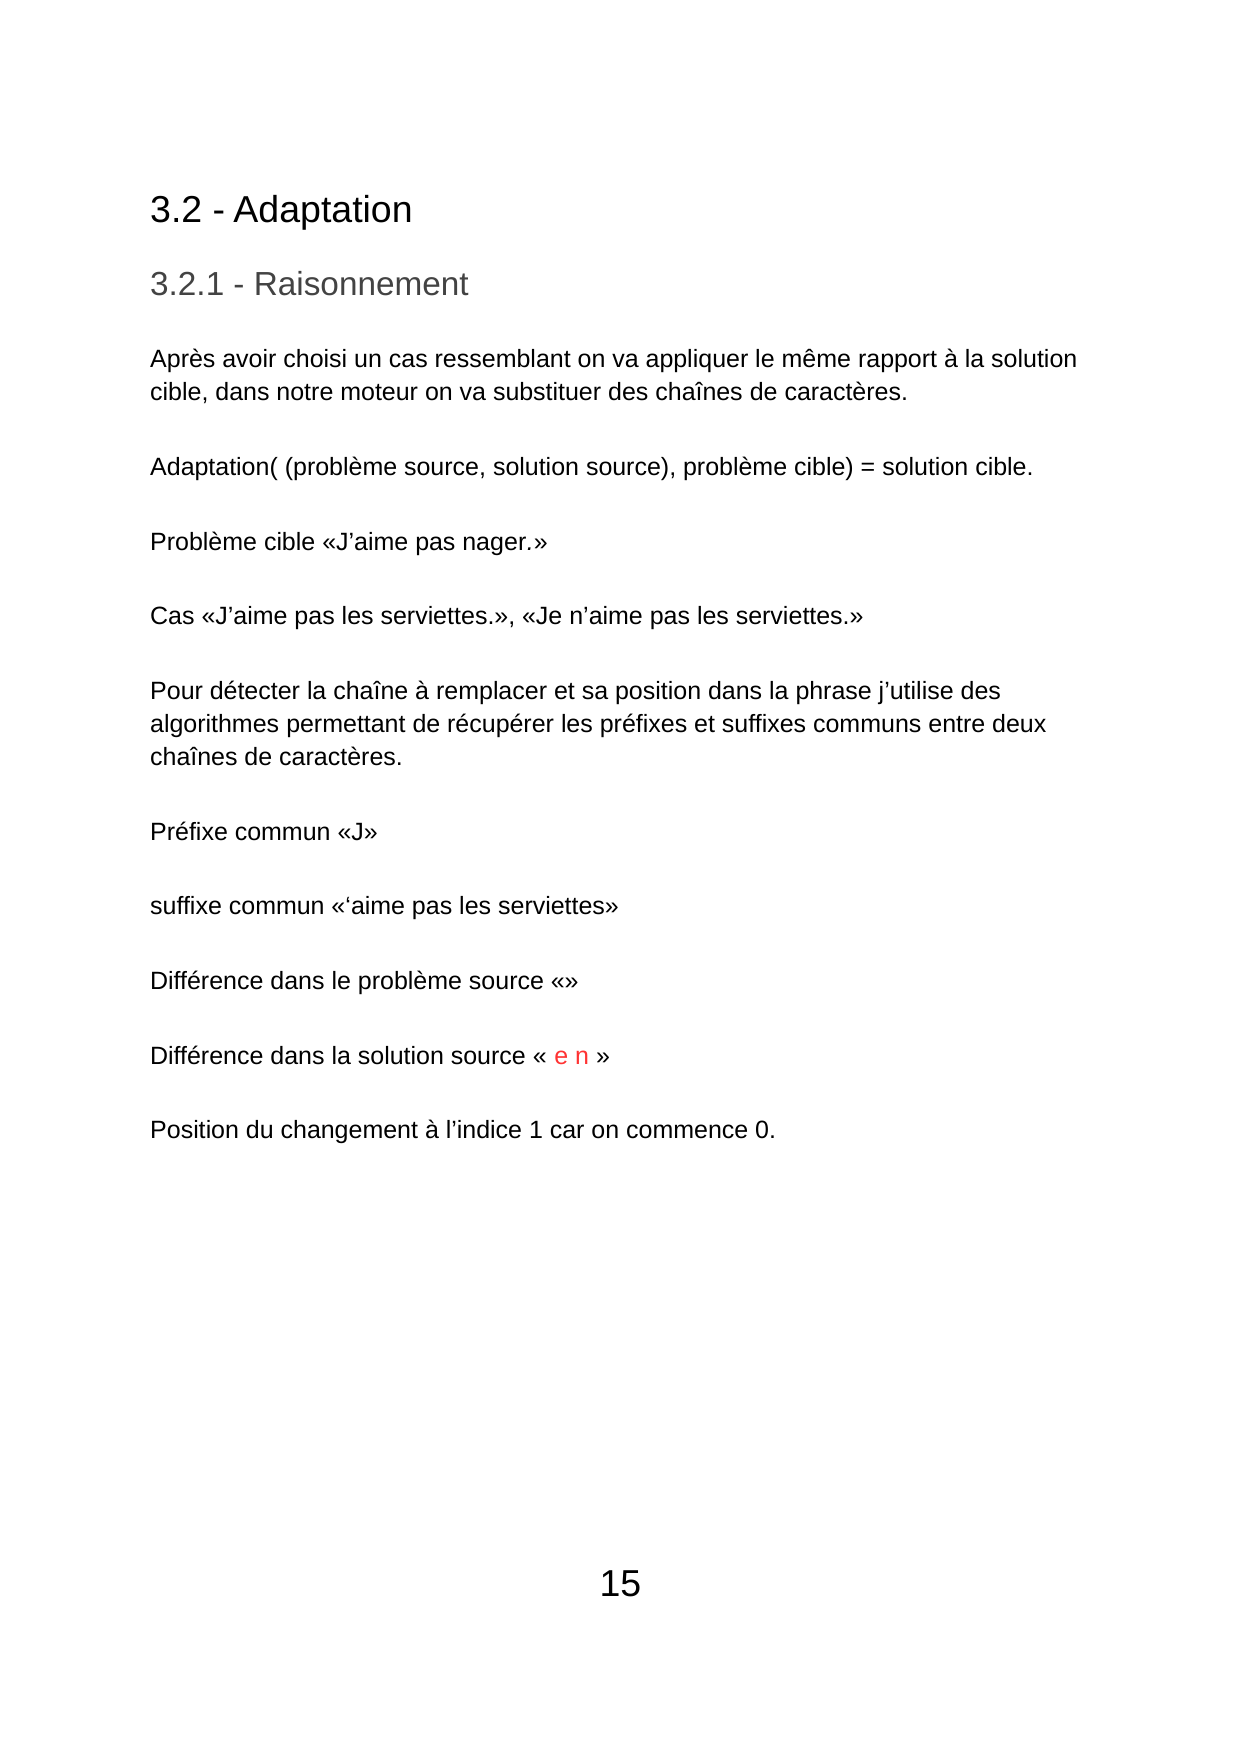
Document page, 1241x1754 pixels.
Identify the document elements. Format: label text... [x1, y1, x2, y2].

text suffixe commun «‘aime pas les serviettes» [150, 891, 1090, 920]
text Préfixe commun «J» [150, 817, 1090, 845]
subtitle 3.2 - Adaptation [150, 187, 1090, 231]
text Position du changement à l’indice 1 car on commence 0. [150, 1115, 1090, 1144]
subtitle 3.2.1 - Raisonnement [150, 264, 1090, 302]
text Problème cible «J’aime pas nager.» [150, 526, 1090, 555]
text Cas «J’aime pas les serviettes.», «Je n’aime pas les serviettes.» [150, 601, 1090, 630]
text Différence dans la solution source « e n » [150, 1041, 1090, 1069]
text Pour détecter la chaîne à remplacer et sa position dans la phrase j’utilise des algorithmes permettant de récupérer les préfixes et suffixes communs entre deux chaînes de caractères. [150, 676, 1090, 771]
text Différence dans le problème source «» [150, 966, 1090, 995]
text Adaptation( (problème source, solution source), problème cible) = solution cible. [150, 452, 1090, 481]
text Après avoir choisi un cas ressemblant on va appliquer le même rapport à la solution cible, dans notre moteur on va substituer des chaînes de caractères. [150, 344, 1090, 406]
